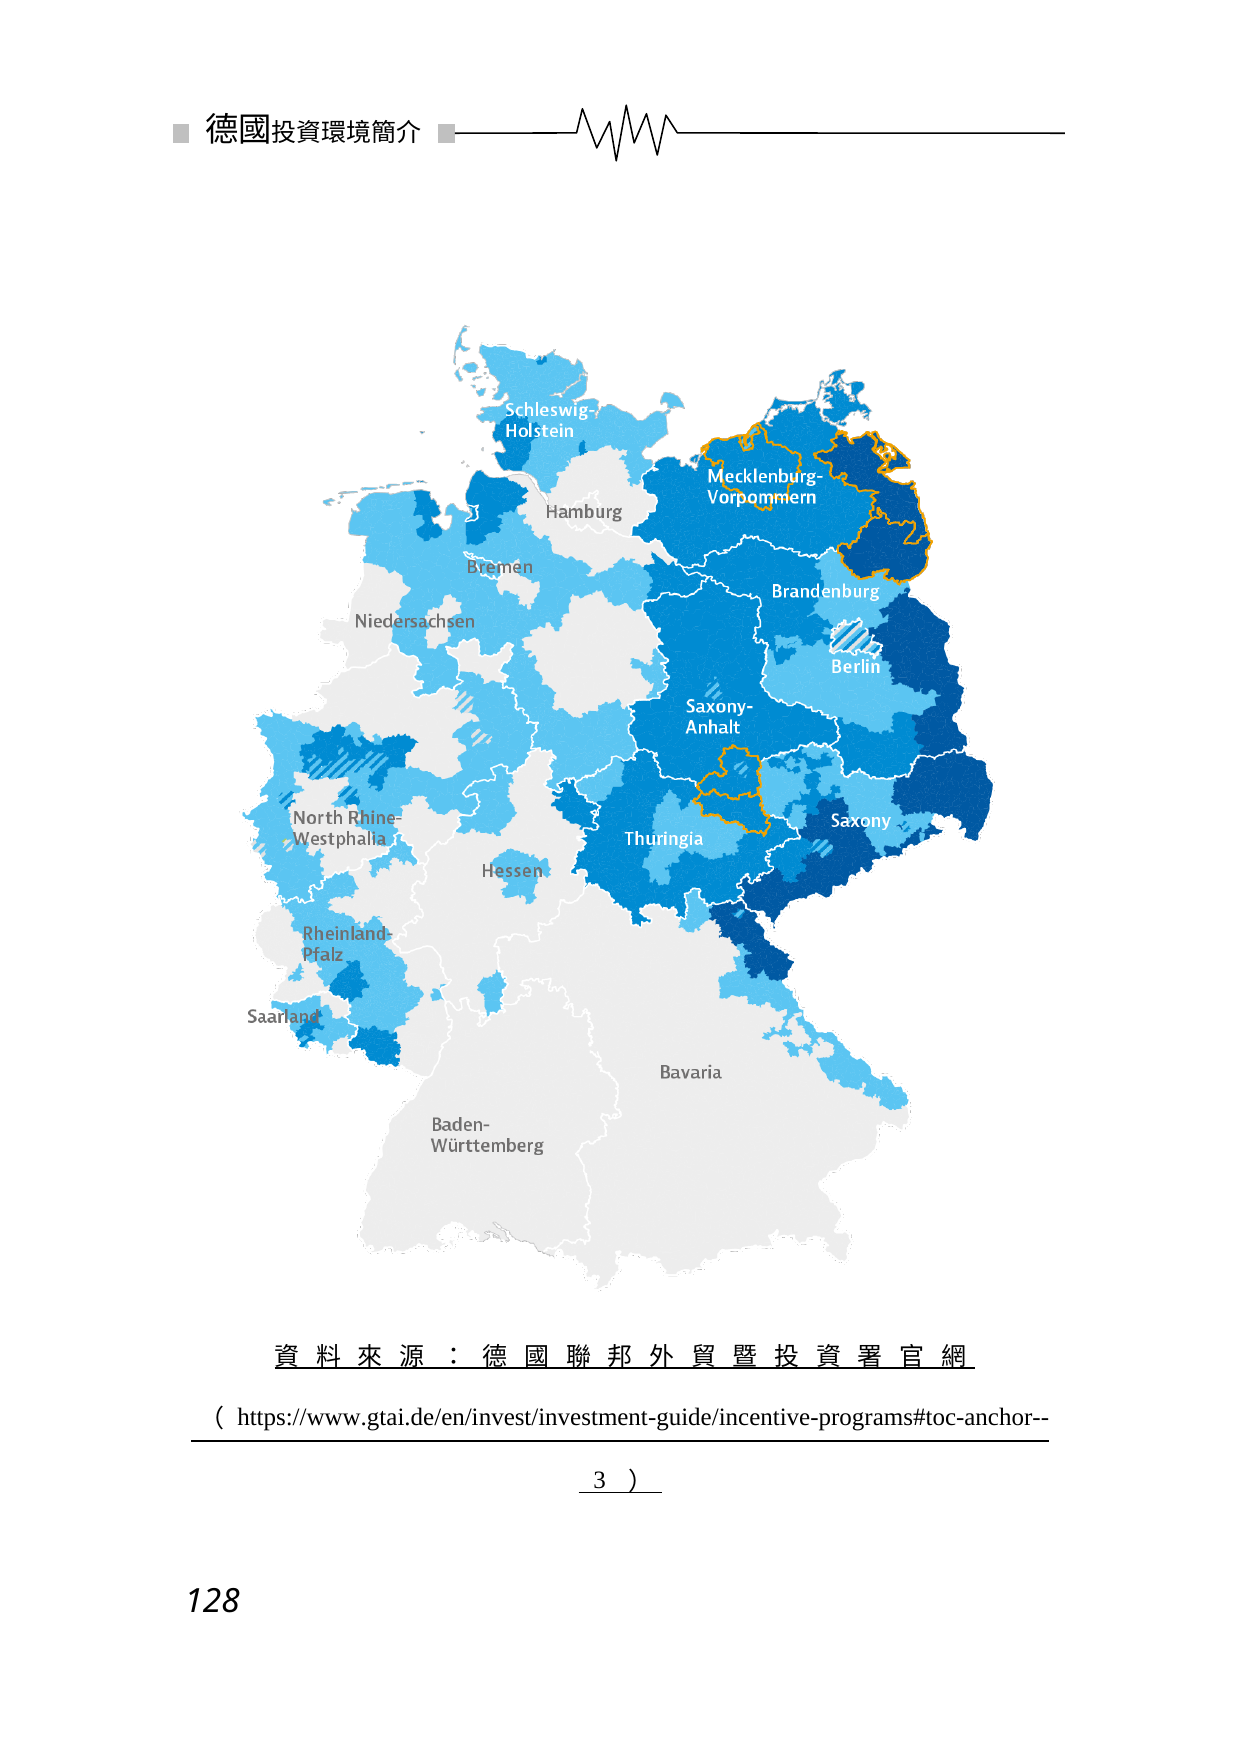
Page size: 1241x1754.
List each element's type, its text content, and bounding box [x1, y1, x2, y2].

text （https://www.gtai.de/en/invest/investment-guide/incentive-programs#toc-anchor--3） [183, 1375, 1058, 1500]
text 資料來源：德國聯邦外貿暨投資署官網 [183, 1313, 1058, 1375]
